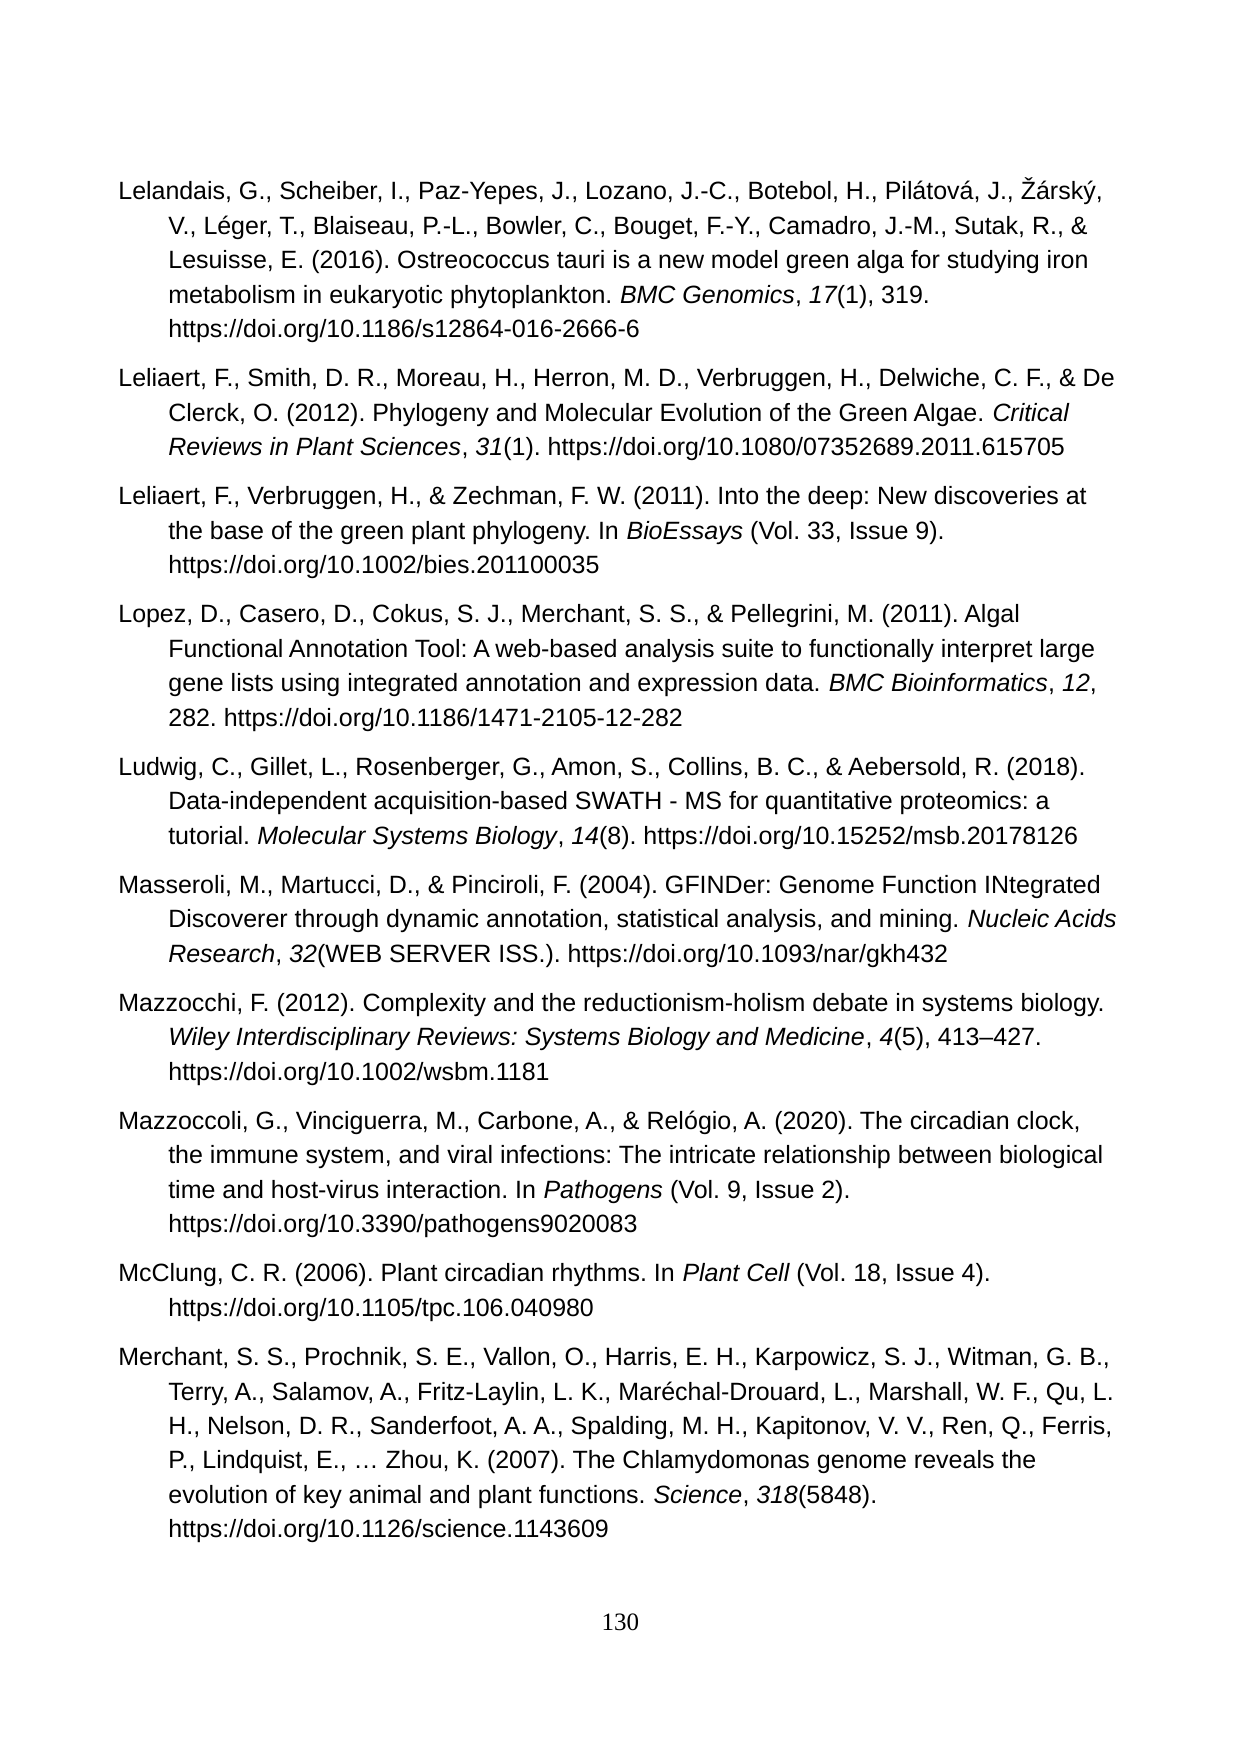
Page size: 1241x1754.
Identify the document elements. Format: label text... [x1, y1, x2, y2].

text Ludwig, C., Gillet, L., Rosenberger, G., Amon, S., Collins, B. C., & Aebersold, R. (2018). Data‐independent acquisition‐based SWATH ‐ MS for quantitative proteomics: a tutorial. Molecular Systems Biology, 14(8). https://doi.org/10.15252/msb.20178126 [118, 752, 1122, 849]
text Masseroli, M., Martucci, D., & Pinciroli, F. (2004). GFINDer: Genome Function INtegrated Discoverer through dynamic annotation, statistical analysis, and mining. Nucleic Acids Research, 32(WEB SERVER ISS.). https://doi.org/10.1093/nar/gkh432 [118, 870, 1122, 968]
text Leliaert, F., Smith, D. R., Moreau, H., Herron, M. D., Verbruggen, H., Delwiche, C. F., & De Clerck, O. (2012). Phylogeny and Molecular Evolution of the Green Algae. Critical Reviews in Plant Sciences, 31(1). https://doi.org/10.1080/07352689.2011.615705 [118, 363, 1122, 461]
text McClung, C. R. (2006). Plant circadian rhythms. In Plant Cell (Vol. 18, Issue 4). https://doi.org/10.1105/tpc.106.040980 [118, 1258, 1122, 1322]
text Leliaert, F., Verbruggen, H., & Zechman, F. W. (2011). Into the deep: New discoveries at the base of the green plant phylogeny. In BioEssays (Vol. 33, Issue 9). https://doi.org/10.1002/bies.201100035 [118, 481, 1122, 579]
text Lopez, D., Casero, D., Cokus, S. J., Merchant, S. S., & Pellegrini, M. (2011). Algal Functional Annotation Tool: A web-based analysis suite to functionally interpret large gene lists using integrated annotation and expression data. BMC Bioinformatics, 12, 282. https://doi.org/10.1186/1471-2105-12-282 [118, 599, 1122, 732]
text Lelandais, G., Scheiber, I., Paz-Yepes, J., Lozano, J.-C., Botebol, H., Pilátová, J., Žárský, V., Léger, T., Blaiseau, P.-L., Bowler, C., Bouget, F.-Y., Camadro, J.-M., Sutak, R., & Lesuisse, E. (2016). Ostreococcus tauri is a new model green alga for studying iron metabolism in eukaryotic phytoplankton. BMC Genomics, 17(1), 319. https://doi.org/10.1186/s12864-016-2666-6 [118, 176, 1122, 343]
text Mazzoccoli, G., Vinciguerra, M., Carbone, A., & Relógio, A. (2020). The circadian clock, the immune system, and viral infections: The intricate relationship between biological time and host-virus interaction. In Pathogens (Vol. 9, Issue 2). https://doi.org/10.3390/pathogens9020083 [118, 1106, 1122, 1238]
text Mazzocchi, F. (2012). Complexity and the reductionism-holism debate in systems biology. Wiley Interdisciplinary Reviews: Systems Biology and Medicine, 4(5), 413–427. https://doi.org/10.1002/wsbm.1181 [118, 988, 1122, 1086]
text Merchant, S. S., Prochnik, S. E., Vallon, O., Harris, E. H., Karpowicz, S. J., Witman, G. B., Terry, A., Salamov, A., Fritz-Laylin, L. K., Maréchal-Drouard, L., Marshall, W. F., Qu, L. H., Nelson, D. R., Sanderfoot, A. A., Spalding, M. H., Kapitonov, V. V., Ren, Q., Ferris, P., Lindquist, E., … Zhou, K. (2007). The Chlamydomonas genome reveals the evolution of key animal and plant functions. Science, 318(5848). https://doi.org/10.1126/science.1143609 [118, 1342, 1122, 1543]
